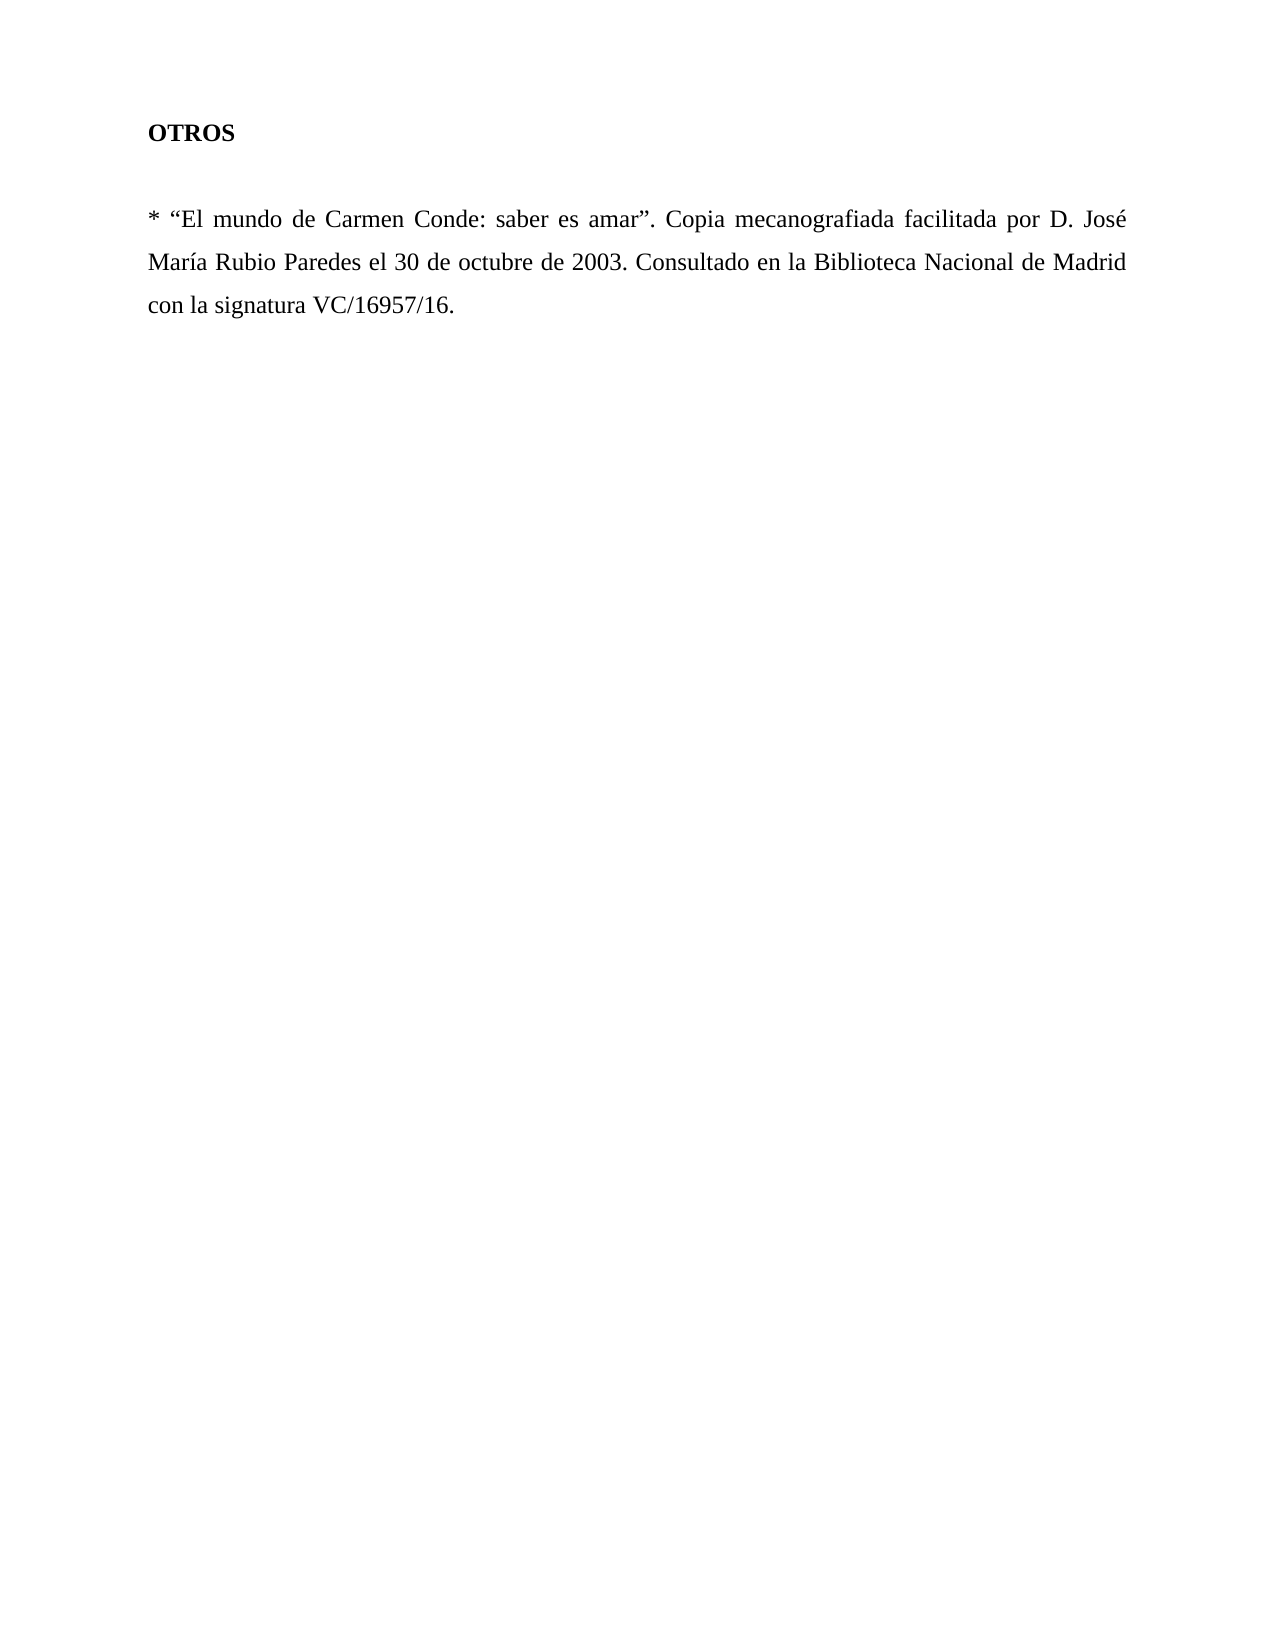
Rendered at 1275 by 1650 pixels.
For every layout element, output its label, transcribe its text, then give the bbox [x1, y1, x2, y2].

text OTROS [148, 118, 1127, 147]
text * “El mundo de Carmen Conde: saber es amar”. Copia mecanografiada facilitada por D. José María Rubio Paredes el 30 de octubre de 2003. Consultado en la Biblioteca Nacional de Madrid con la signatura VC/16957/16. [148, 204, 1127, 319]
